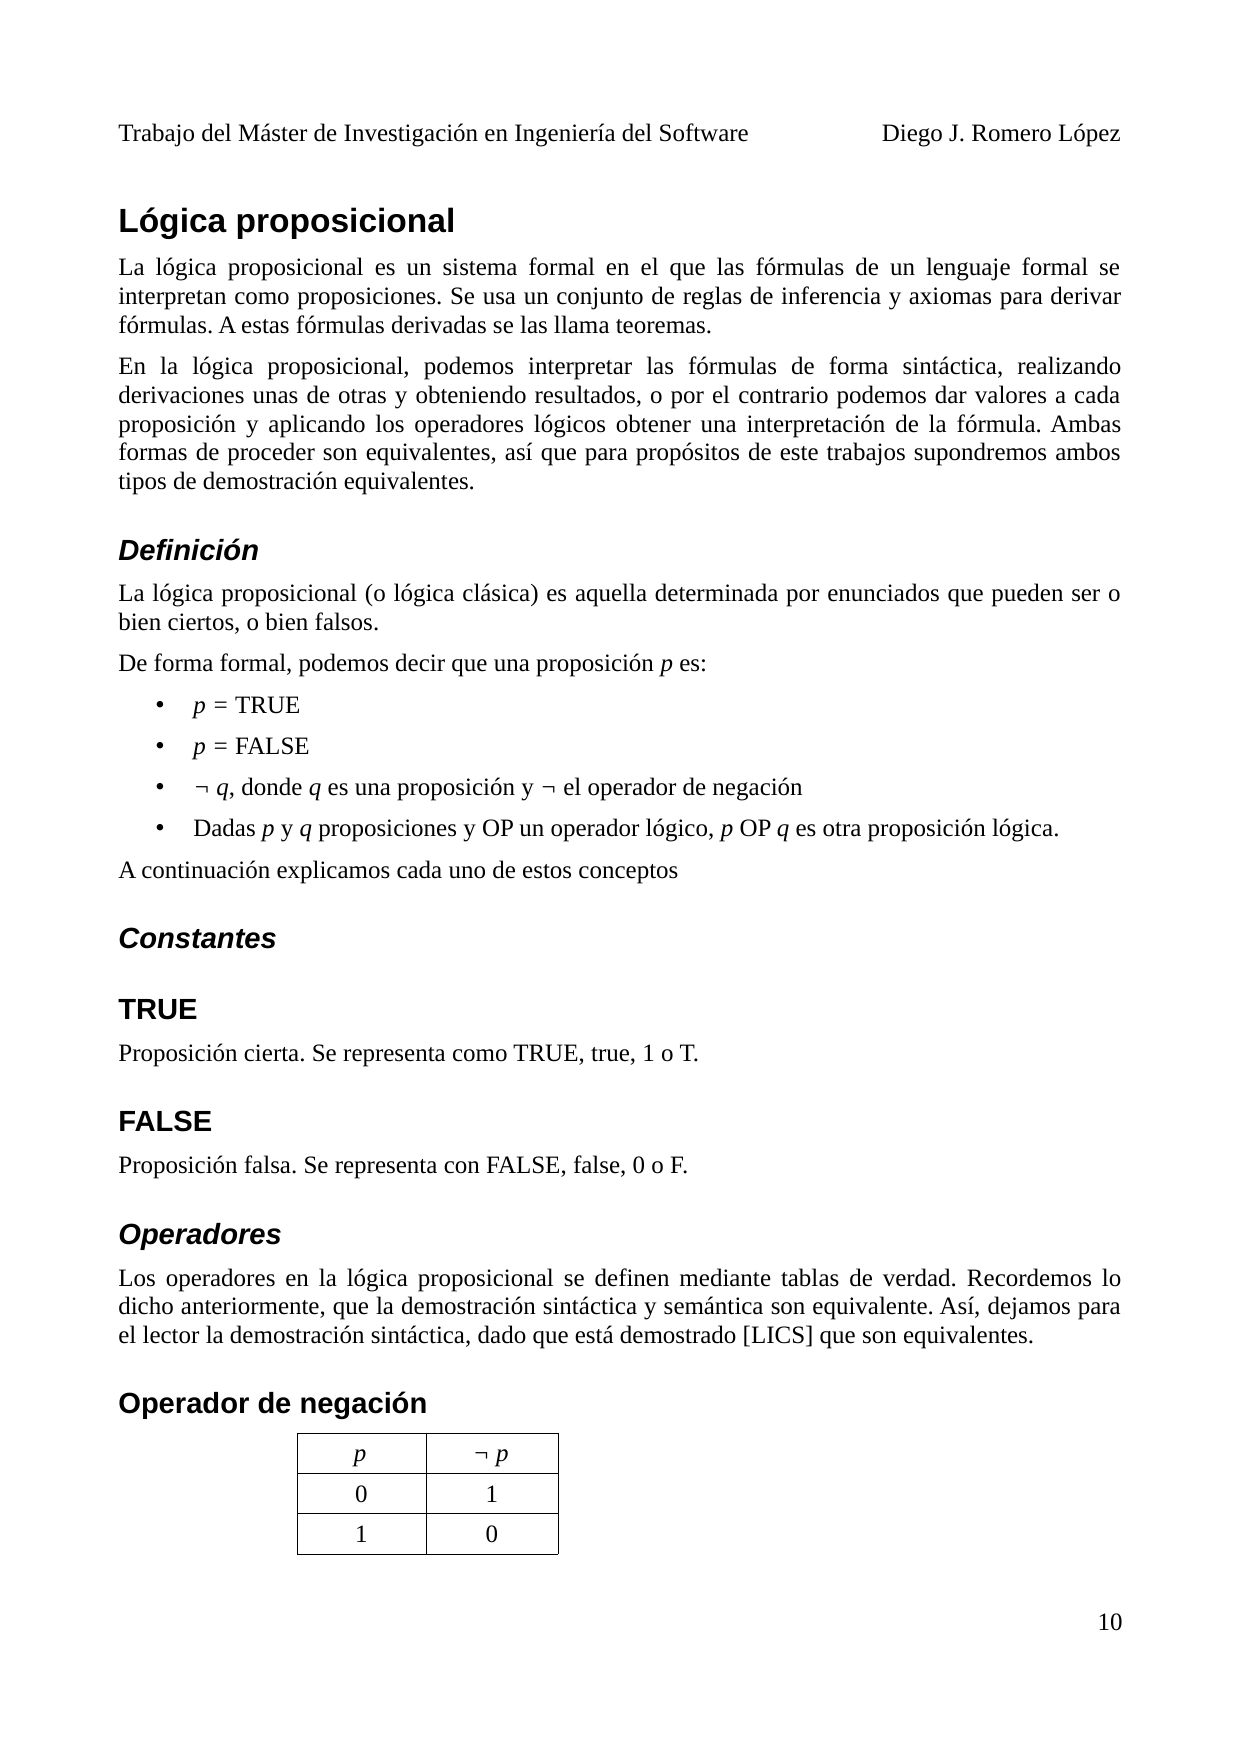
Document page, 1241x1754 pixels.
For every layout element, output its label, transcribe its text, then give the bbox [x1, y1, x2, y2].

list p = FALSE [156, 731, 1122, 760]
list p = TRUE [156, 690, 1122, 718]
table_cell 1 [298, 1514, 426, 1553]
table_cell 0 [298, 1474, 426, 1513]
subtitle TRUE [118, 992, 1122, 1026]
text A continuación explicamos cada uno de estos conceptos [118, 855, 1122, 883]
text La lógica proposicional es un sistema formal en el que las fórmulas de un lenguaje formal se interpretan como proposiciones. Se usa un conjunto de reglas de inferencia y axiomas para derivar fórmulas. A estas fórmulas derivadas se las llama teoremas. [118, 252, 1122, 339]
table_header ¬ p [427, 1434, 558, 1473]
text Los operadores en la lógica proposicional se definen mediante tablas de verdad. Recordemos lo dicho anteriormente, que la demostración sintáctica y semántica son equivalente. Así, dejamos para el lector la demostración sintáctica, dado que está demostrado [LICS] que son equivalentes. [118, 1263, 1122, 1349]
subtitle Definición [118, 532, 1122, 566]
list ¬ q, donde q es una proposición y ¬ el operador de negación [156, 772, 1122, 801]
table_cell 0 [427, 1514, 558, 1553]
subtitle Constantes [118, 921, 1122, 954]
subtitle Operadores [118, 1217, 1122, 1250]
table_header p [298, 1434, 426, 1473]
table_cell 1 [427, 1474, 558, 1513]
text De forma formal, podemos decir que una proposición p es: [118, 648, 1122, 677]
subtitle Operador de negación [118, 1386, 1122, 1420]
text Proposición falsa. Se representa con FALSE, false, 0 o F. [118, 1150, 1122, 1179]
subtitle FALSE [118, 1104, 1122, 1138]
text Proposición cierta. Se representa como TRUE, true, 1 o T. [118, 1038, 1122, 1067]
subtitle Lógica proposicional [118, 201, 1122, 240]
text En la lógica proposicional, podemos interpretar las fórmulas de forma sintáctica, realizando derivaciones unas de otras y obteniendo resultados, o por el contrario podemos dar valores a cada proposición y aplicando los operadores lógicos obtener una interpretación de la fórmula. Ambas formas de proceder son equivalentes, así que para propósitos de este trabajos supondremos ambos tipos de demostración equivalentes. [118, 351, 1122, 495]
list Dadas p y q proposiciones y OP un operador lógico, p OP q es otra proposición lógica. [156, 813, 1122, 842]
text La lógica proposicional (o lógica clásica) es aquella determinada por enunciados que pueden ser o bien ciertos, o bien falsos. [118, 578, 1122, 636]
